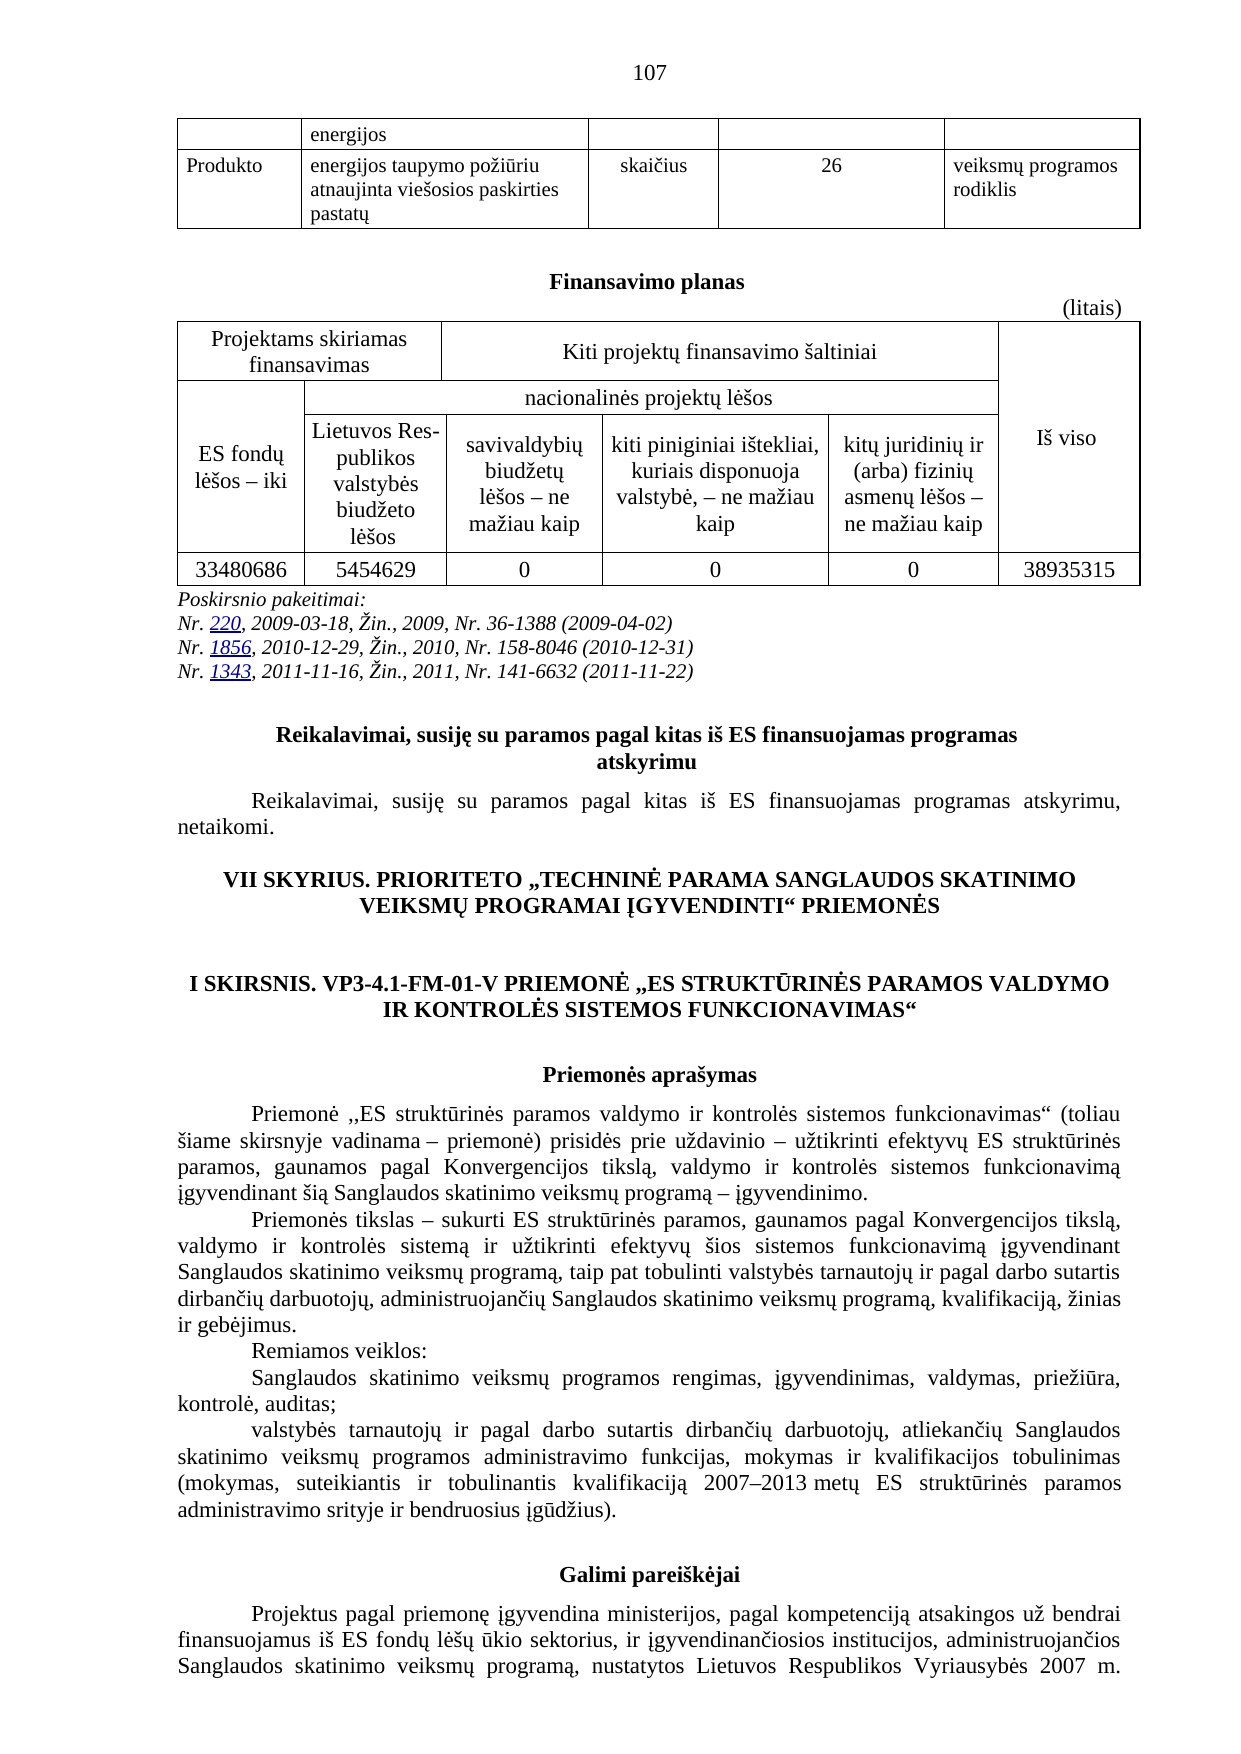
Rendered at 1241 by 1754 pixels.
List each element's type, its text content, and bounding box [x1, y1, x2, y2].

table_cell 26 [719, 150, 944, 228]
text VII SKYRIUS. PRIORITETO „TECHNINĖ PARAMA SANGLAUDOS SKATINIMO VEIKSMŲ PROGRAMAI ĮGYVENDINTI“ PRIEMONĖS [177, 866, 1122, 918]
table_cell Lietuvos Res­publikos valsty­bės biudžeto lėšos [305, 415, 446, 552]
text I SKIRSNIS. VP3-4.1-FM-01-V PRIEMONĖ ,,ES STRUKTŪRINĖS PARAMOS VALDYMO IR KONTROLĖS SISTEMOS FUNKCIONAVIMAS“ [177, 970, 1122, 1023]
table_header Projektams skiriamas finansavimas [178, 322, 441, 380]
text Poskirsnio pakeitimai: [177, 586, 1122, 611]
text Projektus pagal priemonę įgyvendina ministerijos, pagal kompetenciją atsakingos už bendrai finansuojamus iš ES fondų lėšų ūkio sektorius, ir įgyvendinančiosios institucijos, administruojančios Sanglaudos skatinimo veiksmų programą, nustatytos Lietuvos Respublikos Vyriausybės 2007 m. [177, 1600, 1122, 1679]
table_cell 5454629 [305, 553, 446, 585]
table_cell 38935315 [999, 553, 1139, 585]
table_cell energijos [302, 119, 588, 149]
text Priemonės aprašymas [177, 1061, 1122, 1088]
table_cell skaičius [589, 150, 718, 228]
table_cell savivaldybių biudžetų lėšos – ne mažiau kaip [447, 415, 602, 552]
table_cell [945, 119, 1139, 149]
text Galimi pareiškėjai [177, 1561, 1122, 1587]
table_cell [719, 119, 944, 149]
text Reikalavimai, susiję su paramos pagal kitas iš ES finansuojamas programas atskyrimu [177, 722, 1122, 774]
table_cell kitų juridinių ir (arba) fizinių asmenų lėšos – ne mažiau kaip [829, 415, 998, 552]
text Priemonės tikslas – sukurti ES struktūrinės paramos, gaunamos pagal Konvergencijos tikslą, valdymo ir kontrolės sistemą ir užtikrinti efektyvų šios sistemos funkcionavimą įgyvendinant Sanglaudos skatinimo veiksmų programą, taip pat tobulinti valstybės tarnautojų ir pagal darbo sutartis dirbančių darbuotojų, administruojančių Sanglaudos skatinimo veiksmų programą, kvalifikaciją, žinias ir gebėjimus. [177, 1206, 1122, 1337]
text Priemonė ,,ES struktūrinės paramos valdymo ir kontrolės sistemos funkcionavimas“ (toliau šiame skirsnyje vadinama – priemonė) prisidės prie uždavinio – užtikrinti efektyvų ES struktūrinės paramos, gaunamos pagal Konvergencijos tikslą, valdymo ir kontrolės sistemos funkcionavimą įgyvendinant šią Sanglaudos skatinimo veiksmų programą – įgyvendinimo. [177, 1100, 1122, 1206]
text Nr. 1856, 2010-12-29, Žin., 2010, Nr. 158-8046 (2010-12-31) [177, 634, 1122, 659]
table_cell [178, 119, 301, 149]
text Nr. 220, 2009-03-18, Žin., 2009, Nr. 36-1388 (2009-04-02) [177, 611, 1122, 634]
table_cell [589, 119, 718, 149]
table_cell 0 [447, 553, 602, 585]
table_cell nacionalinės projektų lėšos [305, 381, 998, 413]
table_cell veiksmų programos rodiklis [945, 150, 1139, 228]
table_header Iš viso [999, 322, 1139, 552]
table_header Kiti projektų finansavimo šaltiniai [442, 322, 998, 380]
table_cell Produkto [178, 150, 301, 228]
text Sanglaudos skatinimo veiksmų programos rengimas, įgyvendinimas, valdymas, priežiūra, kontrolė, auditas; [177, 1364, 1122, 1417]
table_cell 0 [829, 553, 998, 585]
text valstybės tarnautojų ir pagal darbo sutartis dirbančių darbuotojų, atliekančių Sanglaudos skatinimo veiksmų programos administravimo funkcijas, mokymas ir kvalifikacijos tobulinimas (mokymas, suteikiantis ir tobulinantis kvalifikaciją 2007–2013 metų ES struktūrinės paramos administravimo srityje ir bendruosius įgūdžius). [177, 1417, 1122, 1522]
text Nr. 1343, 2011-11-16, Žin., 2011, Nr. 141-6632 (2011-11-22) [177, 659, 1122, 683]
text Remiamos veiklos: [177, 1337, 1122, 1364]
table_cell kiti piniginiai ištekliai, kuriais disponuoja valstybė, – ne mažiau kaip [603, 415, 828, 552]
text Finansavimo planas [177, 268, 1122, 294]
text Reikalavimai, susiję su paramos pagal kitas iš ES finansuojamas programas atskyrimu, netaikomi. [177, 787, 1122, 839]
table_cell ES fondų lėšos – iki [178, 381, 304, 552]
table_cell 0 [603, 553, 828, 585]
table_cell 33480686 [178, 553, 304, 585]
text (litais) [177, 294, 1122, 321]
table_cell energijos taupymo požiūriu atnau­jinta viešosios paskirties pastatų [302, 150, 588, 228]
